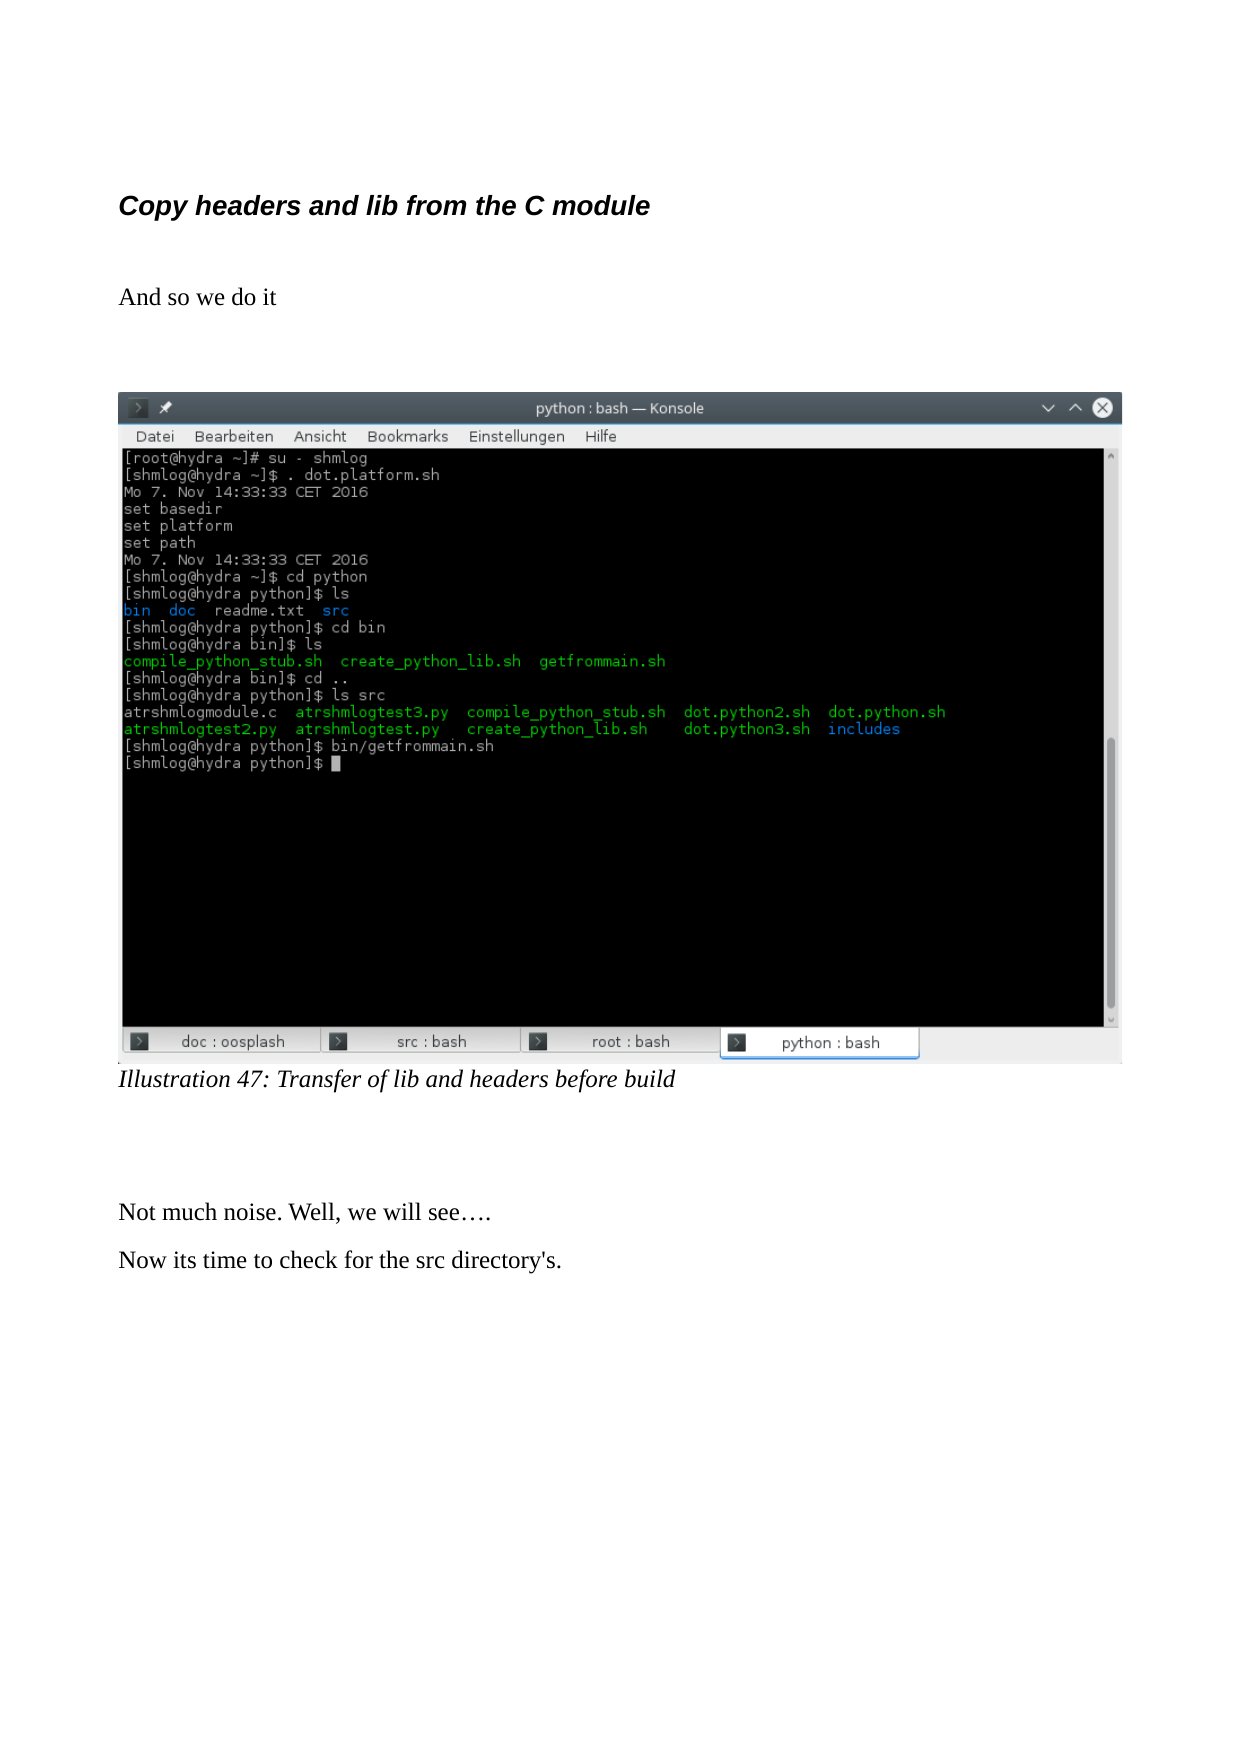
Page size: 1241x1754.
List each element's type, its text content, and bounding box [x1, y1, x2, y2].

subtitle Copy headers and lib from the C module [118, 189, 1122, 221]
text Illustration 47: Transfer of lib and headers before build [118, 1064, 1122, 1093]
text Not much noise. Well, we will see…. [118, 1197, 1122, 1225]
picture [118, 392, 1123, 1064]
text And so we do it [118, 282, 1122, 311]
text Now its time to check for the src directory's. [118, 1246, 1122, 1274]
